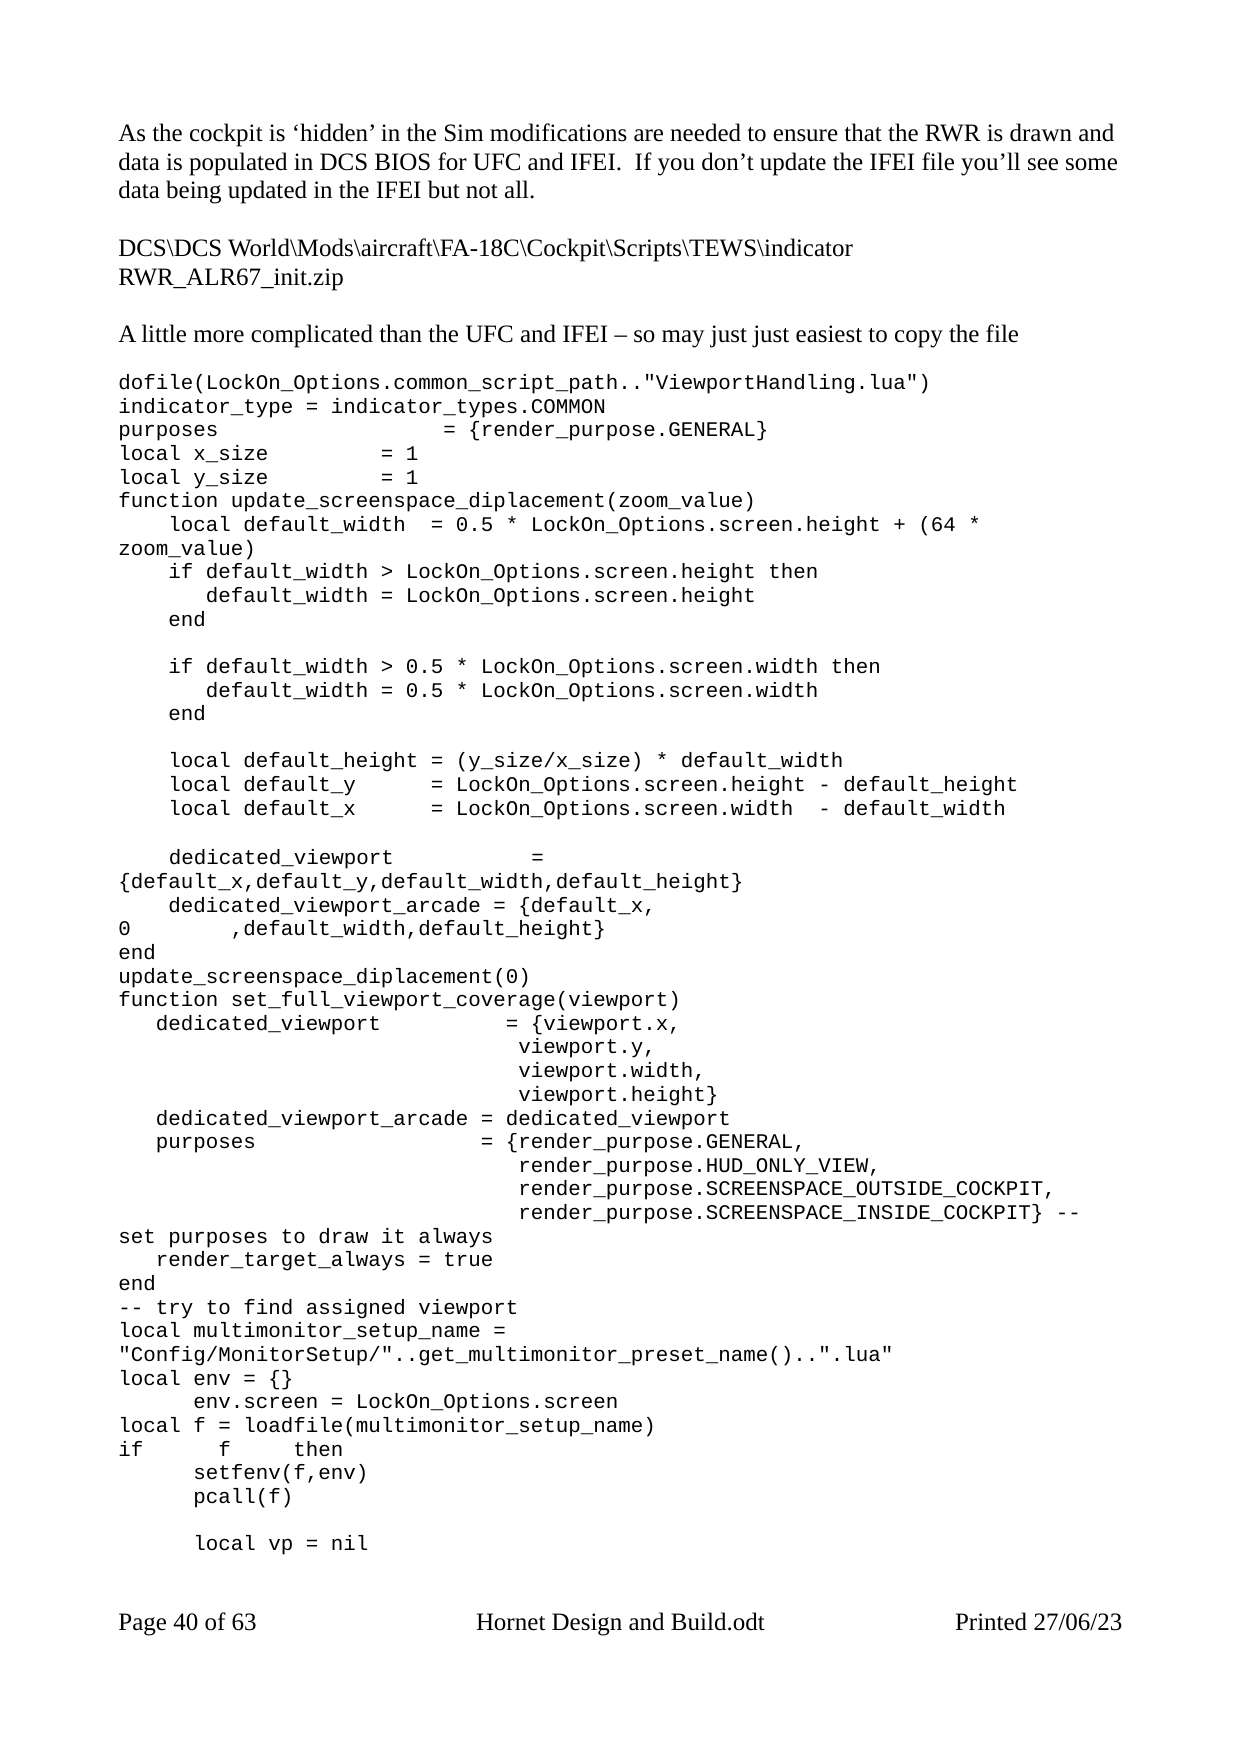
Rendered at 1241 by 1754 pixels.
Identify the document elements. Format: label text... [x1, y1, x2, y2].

text local x_size = 1 [118, 443, 1122, 467]
text render_purpose.SCREENSPACE_OUTSIDE_COCKPIT, [118, 1178, 1122, 1202]
text dedicated_viewport = {default_x,default_y,default_width,default_height} [118, 846, 1122, 895]
text viewport.height} [118, 1084, 1122, 1107]
text env.screen = LockOn_Options.screen [118, 1391, 1122, 1415]
text render_purpose.SCREENSPACE_INSIDE_COCKPIT} -- set purposes to draw it always [118, 1202, 1122, 1249]
text DCS\DCS World\Mods\aircraft\FA-18C\Cockpit\Scripts\TEWS\indicator [118, 233, 1122, 262]
text -- try to find assigned viewport [118, 1297, 1122, 1320]
text dedicated_viewport_arcade = dedicated_viewport [118, 1107, 1122, 1131]
text local y_size = 1 [118, 467, 1122, 490]
text function set_full_viewport_coverage(viewport) [118, 989, 1122, 1013]
text local vp = nil [118, 1533, 1122, 1557]
text RWR_ALR67_init.zip [118, 262, 1122, 291]
text local default_height = (y_size/x_size) * default_width [118, 751, 1122, 774]
text dedicated_viewport = {viewport.x, [118, 1013, 1122, 1037]
text dofile(LockOn_Options.common_script_path.."ViewportHandling.lua") [118, 372, 1122, 396]
text end [118, 703, 1122, 727]
text As the cockpit is ‘hidden’ in the Sim modifications are needed to ensure that the RWR is drawn and data is populated in DCS BIOS for UFC and IFEI. If you don’t update the IFEI file you’ll see some data being updated in the IFEI but not all. [118, 118, 1122, 204]
text local default_x = LockOn_Options.screen.width - default_width [118, 798, 1122, 821]
text end [118, 942, 1122, 966]
text A little more complicated than the UFC and IFEI – so may just just easiest to copy the file [118, 319, 1122, 348]
text local f = loadfile(multimonitor_setup_name) [118, 1415, 1122, 1438]
text function update_screenspace_diplacement(zoom_value) [118, 490, 1122, 514]
text default_width = 0.5 * LockOn_Options.screen.width [118, 679, 1122, 703]
text render_target_always = true [118, 1249, 1122, 1273]
text end [118, 609, 1122, 632]
text indicator_type = indicator_types.COMMON [118, 396, 1122, 419]
text if default_width > 0.5 * LockOn_Options.screen.width then [118, 656, 1122, 679]
text pcall(f) [118, 1486, 1122, 1509]
text local default_width = 0.5 * LockOn_Options.screen.height + (64 * zoom_value) [118, 514, 1122, 561]
text purposes = {render_purpose.GENERAL} [118, 419, 1122, 443]
text setfenv(f,env) [118, 1462, 1122, 1486]
text local multimonitor_setup_name = "Config/MonitorSetup/"..get_multimonitor_preset_name()..".lua" [118, 1320, 1122, 1368]
text viewport.y, [118, 1037, 1122, 1060]
text if default_width > LockOn_Options.screen.height then [118, 561, 1122, 585]
text viewport.width, [118, 1060, 1122, 1084]
text if f then [118, 1438, 1122, 1462]
text end [118, 1273, 1122, 1297]
text purposes = {render_purpose.GENERAL, [118, 1131, 1122, 1155]
text default_width = LockOn_Options.screen.height [118, 585, 1122, 609]
text update_screenspace_diplacement(0) [118, 966, 1122, 989]
text render_purpose.HUD_ONLY_VIEW, [118, 1155, 1122, 1178]
text dedicated_viewport_arcade = {default_x, 0 ,default_width,default_height} [118, 895, 1122, 942]
text local env = {} [118, 1368, 1122, 1391]
text local default_y = LockOn_Options.screen.height - default_height [118, 774, 1122, 798]
